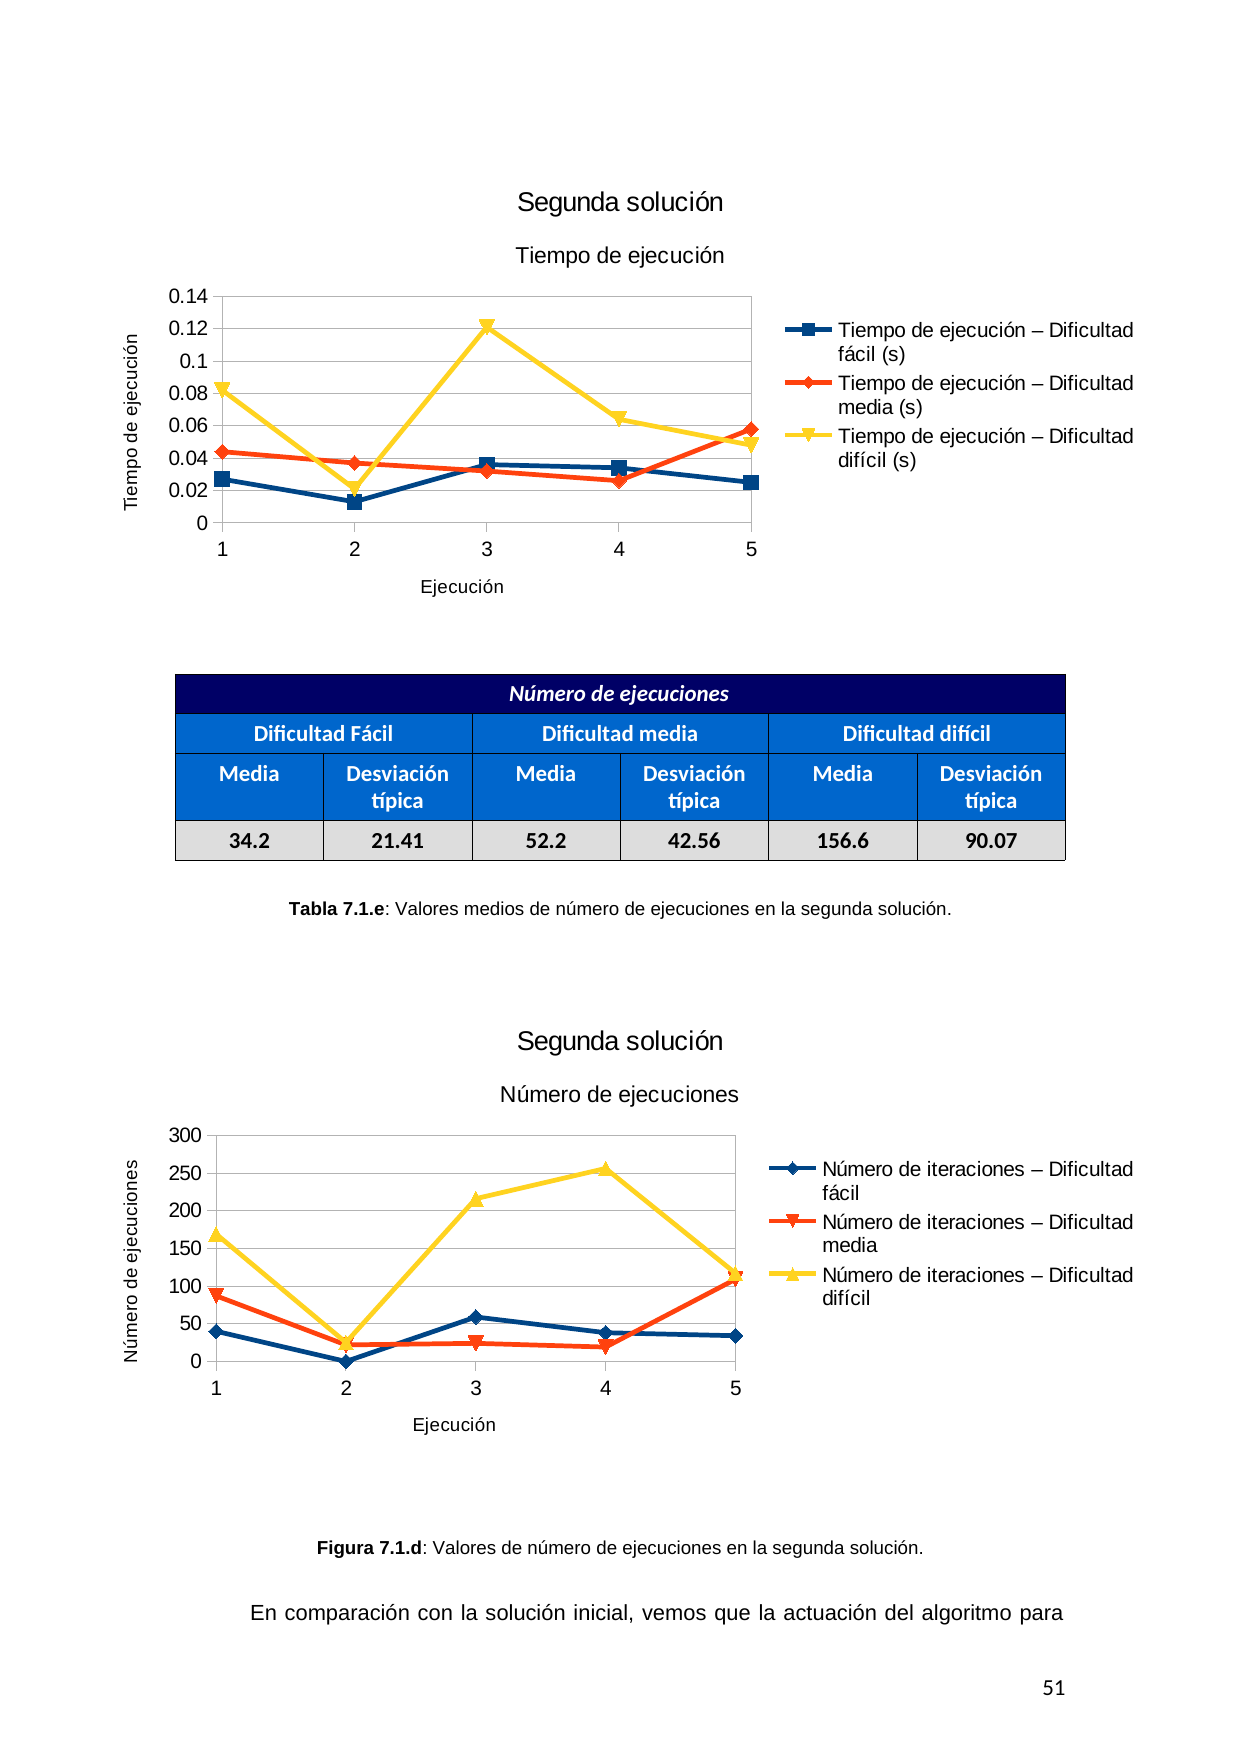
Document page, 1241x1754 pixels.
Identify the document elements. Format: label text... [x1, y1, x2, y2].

table_cell Desviación típica [621, 754, 768, 820]
text Figura 7.1.d: Valores de número de ejecuciones en la segunda solución. [175, 1537, 1065, 1559]
table_cell Media [176, 754, 323, 820]
table_cell Media [769, 754, 917, 820]
table_cell Desviación típica [918, 754, 1065, 820]
table_cell Dificultad Fácil [176, 714, 472, 753]
table_cell 156,6 [769, 821, 917, 860]
table_cell Media [473, 754, 620, 820]
table_header Número de ejecuciones [176, 675, 1065, 713]
text En comparación con la solución inicial, vemos que la actuación del algoritmo para [175, 1599, 1065, 1625]
table_cell Desviación típica [324, 754, 472, 820]
table_cell 90,07 [918, 821, 1065, 860]
table_cell 42,56 [621, 821, 768, 860]
table_cell Dificultad difícil [769, 714, 1065, 753]
table_cell 34,2 [176, 821, 323, 860]
table_cell 52,2 [473, 821, 620, 860]
text Tabla 7.1.e: Valores medios de número de ejecuciones en la segunda solución. [175, 898, 1065, 919]
table_cell 21,41 [324, 821, 472, 860]
table_cell Dificultad media [473, 714, 768, 753]
